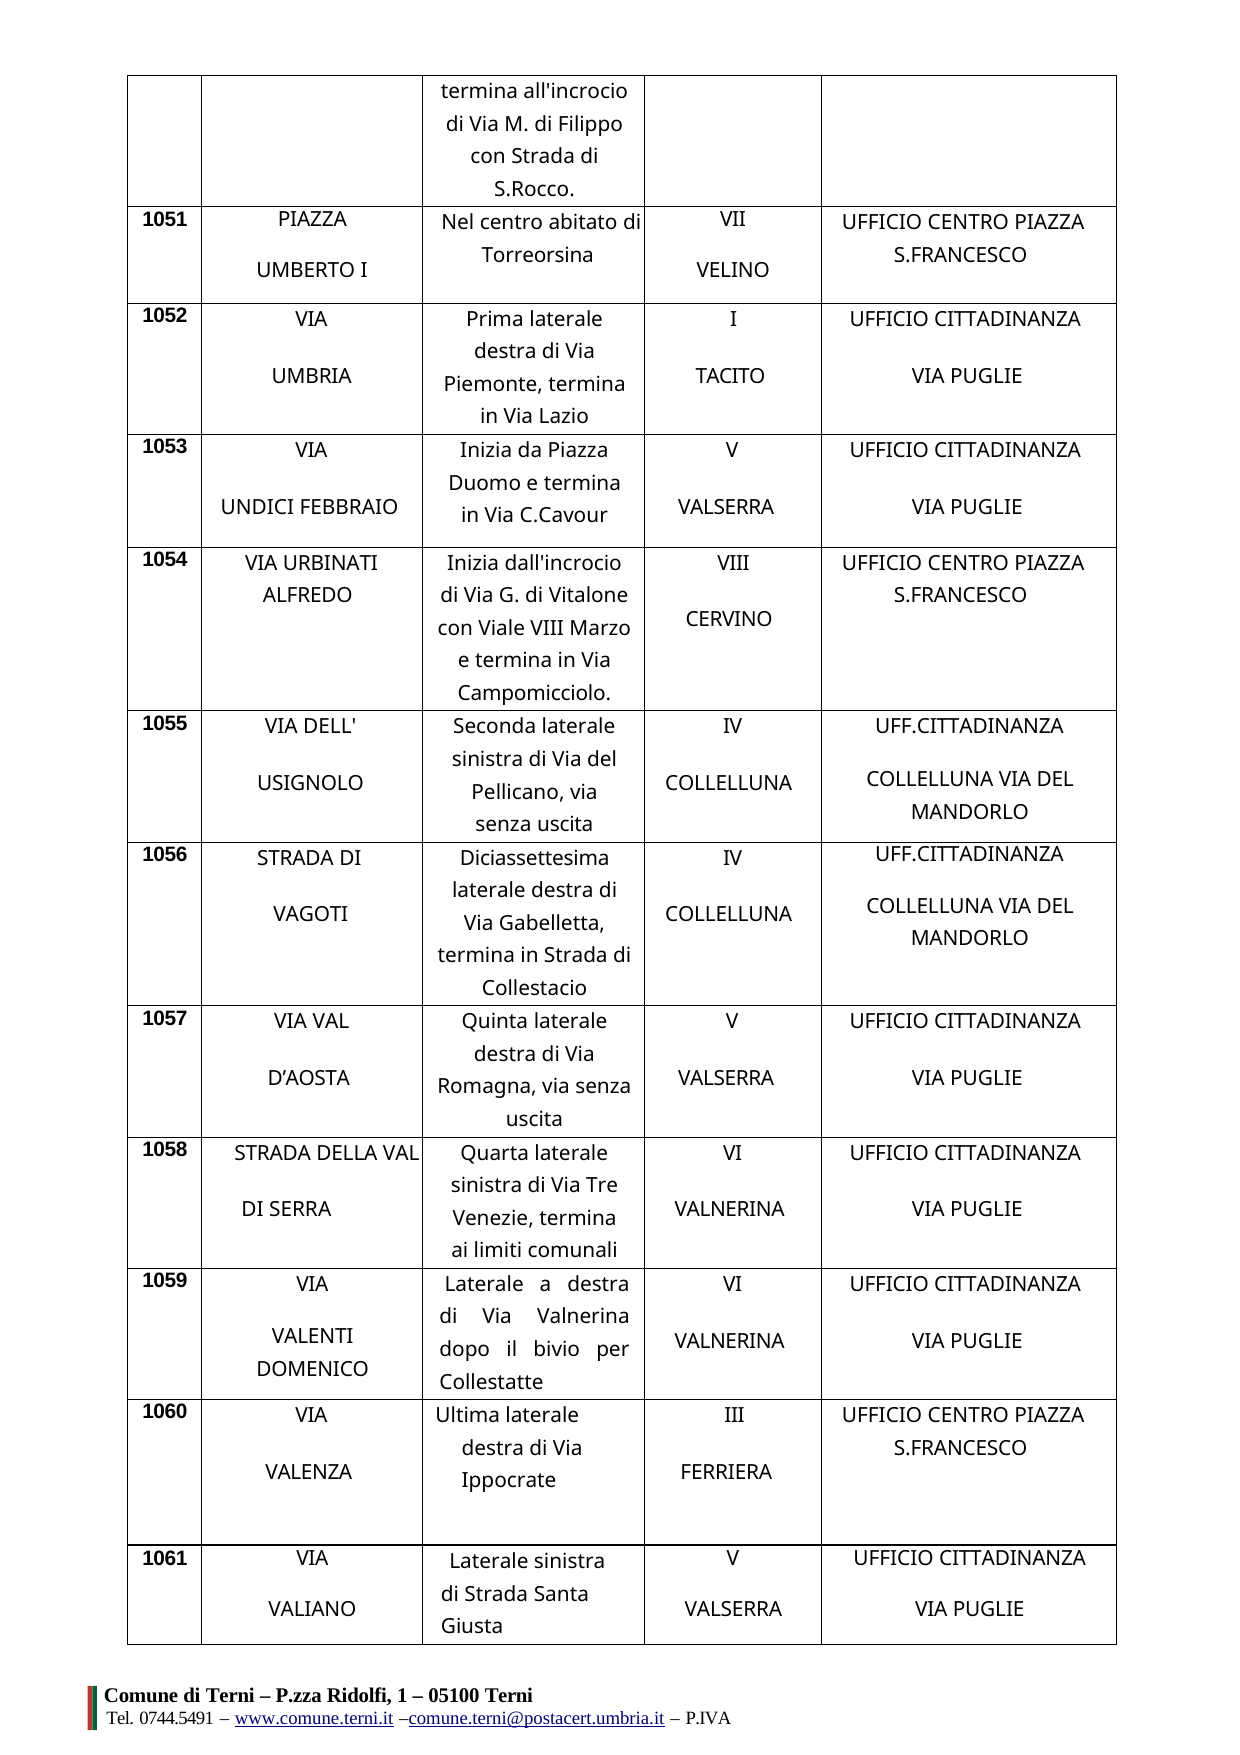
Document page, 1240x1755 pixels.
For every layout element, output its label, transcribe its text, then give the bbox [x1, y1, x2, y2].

table_cell UFF.CITTADINANZA COLLELLUNA VIA DEL MANDORLO [822, 711, 1116, 842]
table_cell IV COLLELLUNA [645, 711, 821, 842]
table_cell Quarta laterale sinistra di Via Tre Venezie, termina ai limiti comunali [423, 1138, 644, 1268]
table_cell 1056 [128, 843, 201, 1005]
table_cell VIA UNDICI FEBBRAIO [202, 435, 422, 547]
table_cell VIII CERVINO [645, 548, 821, 710]
table_cell VII VELINO [645, 207, 821, 303]
table_cell V VALSERRA [645, 1006, 821, 1137]
table_cell UFFICIO CITTADINANZA VIA PUGLIE [822, 1006, 1116, 1137]
table_cell 1057 [128, 1006, 201, 1137]
table_header VIA VALIANO [202, 1546, 422, 1644]
table_cell [202, 76, 422, 206]
table_header Laterale sinistra di Strada Santa Giusta [423, 1546, 644, 1644]
table_cell Seconda laterale sinistra di Via del Pellicano, via senza uscita [423, 711, 644, 842]
table_cell 1054 [128, 548, 201, 710]
table_cell [128, 76, 201, 206]
table_cell Diciassettesima laterale destra di Via Gabelletta, termina in Strada di Collestacio [423, 843, 644, 1005]
table_cell PIAZZA UMBERTO I [202, 207, 422, 303]
table_cell UFFICIO CENTRO PIAZZA S.FRANCESCO [822, 1400, 1116, 1544]
table_header V VALSERRA [645, 1546, 821, 1644]
table_cell UFF.CITTADINANZA COLLELLUNA VIA DEL MANDORLO [822, 843, 1116, 1005]
table_cell UFFICIO CITTADINANZA VIA PUGLIE [822, 1269, 1116, 1399]
table_header 1061 [128, 1546, 201, 1644]
table_cell termina all'incrocio di Via M. di Filippo con Strada di S.Rocco. [423, 76, 644, 206]
table_cell 1051 [128, 207, 201, 303]
table_cell VIA DELL' USIGNOLO [202, 711, 422, 842]
table_cell IV COLLELLUNA [645, 843, 821, 1005]
table_cell Laterale a destra di Via Valnerina dopo il bivio per Collestatte [423, 1269, 644, 1399]
table_cell UFFICIO CITTADINANZA VIA PUGLIE [822, 435, 1116, 547]
table_cell VIA VAL D’AOSTA [202, 1006, 422, 1137]
table_cell Inizia da Piazza Duomo e termina in Via C.Cavour [423, 435, 644, 547]
table_cell 1058 [128, 1138, 201, 1268]
table_cell [645, 76, 821, 206]
table_cell 1052 [128, 304, 201, 434]
table_cell VIA VALENTI DOMENICO [202, 1269, 422, 1399]
table_cell STRADA DELLA VAL DI SERRA [202, 1138, 422, 1268]
table_cell 1053 [128, 435, 201, 547]
table_cell UFFICIO CENTRO PIAZZA S.FRANCESCO [822, 548, 1116, 710]
table_cell 1060 [128, 1400, 201, 1544]
table_cell VIA URBINATI ALFREDO [202, 548, 422, 710]
table_cell V VALSERRA [645, 435, 821, 547]
table_cell I TACITO [645, 304, 821, 434]
table_cell Prima laterale destra di Via Piemonte, termina in Via Lazio [423, 304, 644, 434]
table_cell [822, 76, 1116, 206]
table_cell UFFICIO CITTADINANZA VIA PUGLIE [822, 1138, 1116, 1268]
table_cell Quinta laterale destra di Via Romagna, via senza uscita [423, 1006, 644, 1137]
table_cell 1055 [128, 711, 201, 842]
table_cell VIA VALENZA [202, 1400, 422, 1544]
table_header UFFICIO CITTADINANZA VIA PUGLIE [822, 1546, 1116, 1644]
table_cell STRADA DI VAGOTI [202, 843, 422, 1005]
table_cell Nel centro abitato di Torreorsina [423, 207, 644, 303]
table_cell UFFICIO CENTRO PIAZZA S.FRANCESCO [822, 207, 1116, 303]
table_cell III FERRIERA [645, 1400, 821, 1544]
table_cell VI VALNERINA [645, 1138, 821, 1268]
table_cell Inizia dall'incrocio di Via G. di Vitalone con Viale VIII Marzo e termina in Via Campomicciolo. [423, 548, 644, 710]
table_cell Ultima laterale destra di Via Ippocrate [423, 1400, 644, 1544]
table_cell VIA UMBRIA [202, 304, 422, 434]
table_cell VI VALNERINA [645, 1269, 821, 1399]
table_cell UFFICIO CITTADINANZA VIA PUGLIE [822, 304, 1116, 434]
table_cell 1059 [128, 1269, 201, 1399]
